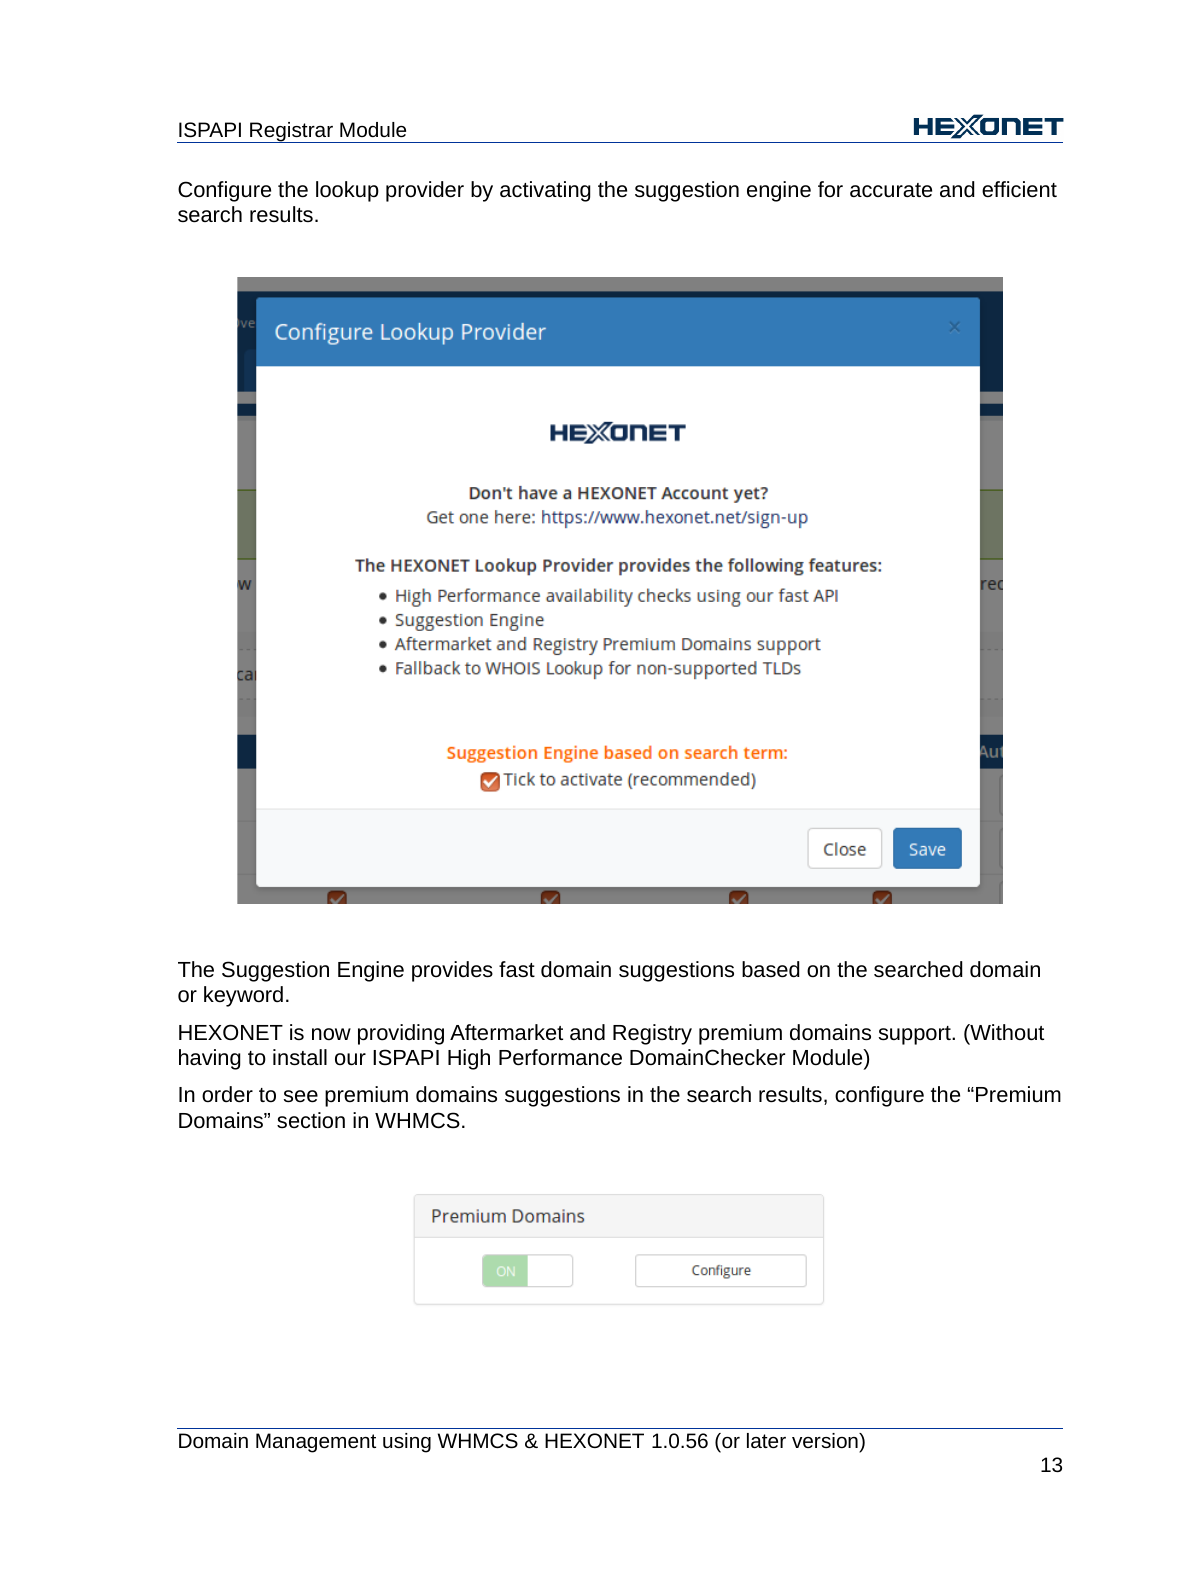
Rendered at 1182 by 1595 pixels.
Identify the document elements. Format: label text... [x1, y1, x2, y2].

picture [237, 277, 1003, 904]
text The Suggestion Engine provides fast domain suggestions based on the searched domain or keyword. [177, 956, 1063, 1007]
text In order to see premium domains suggestions in the search results, configure the “Premium Domains” section in WHMCS. [177, 1082, 1063, 1133]
picture [912, 113, 1065, 140]
text Configure the lookup provider by activating the suggestion engine for accurate and efficient search results. [177, 177, 1063, 227]
picture [405, 1182, 835, 1318]
text HEXONET is now providing Aftermarket and Registry premium domains support. (Without having to install our ISPAPI High Performance DomainChecker Module) [177, 1019, 1063, 1070]
